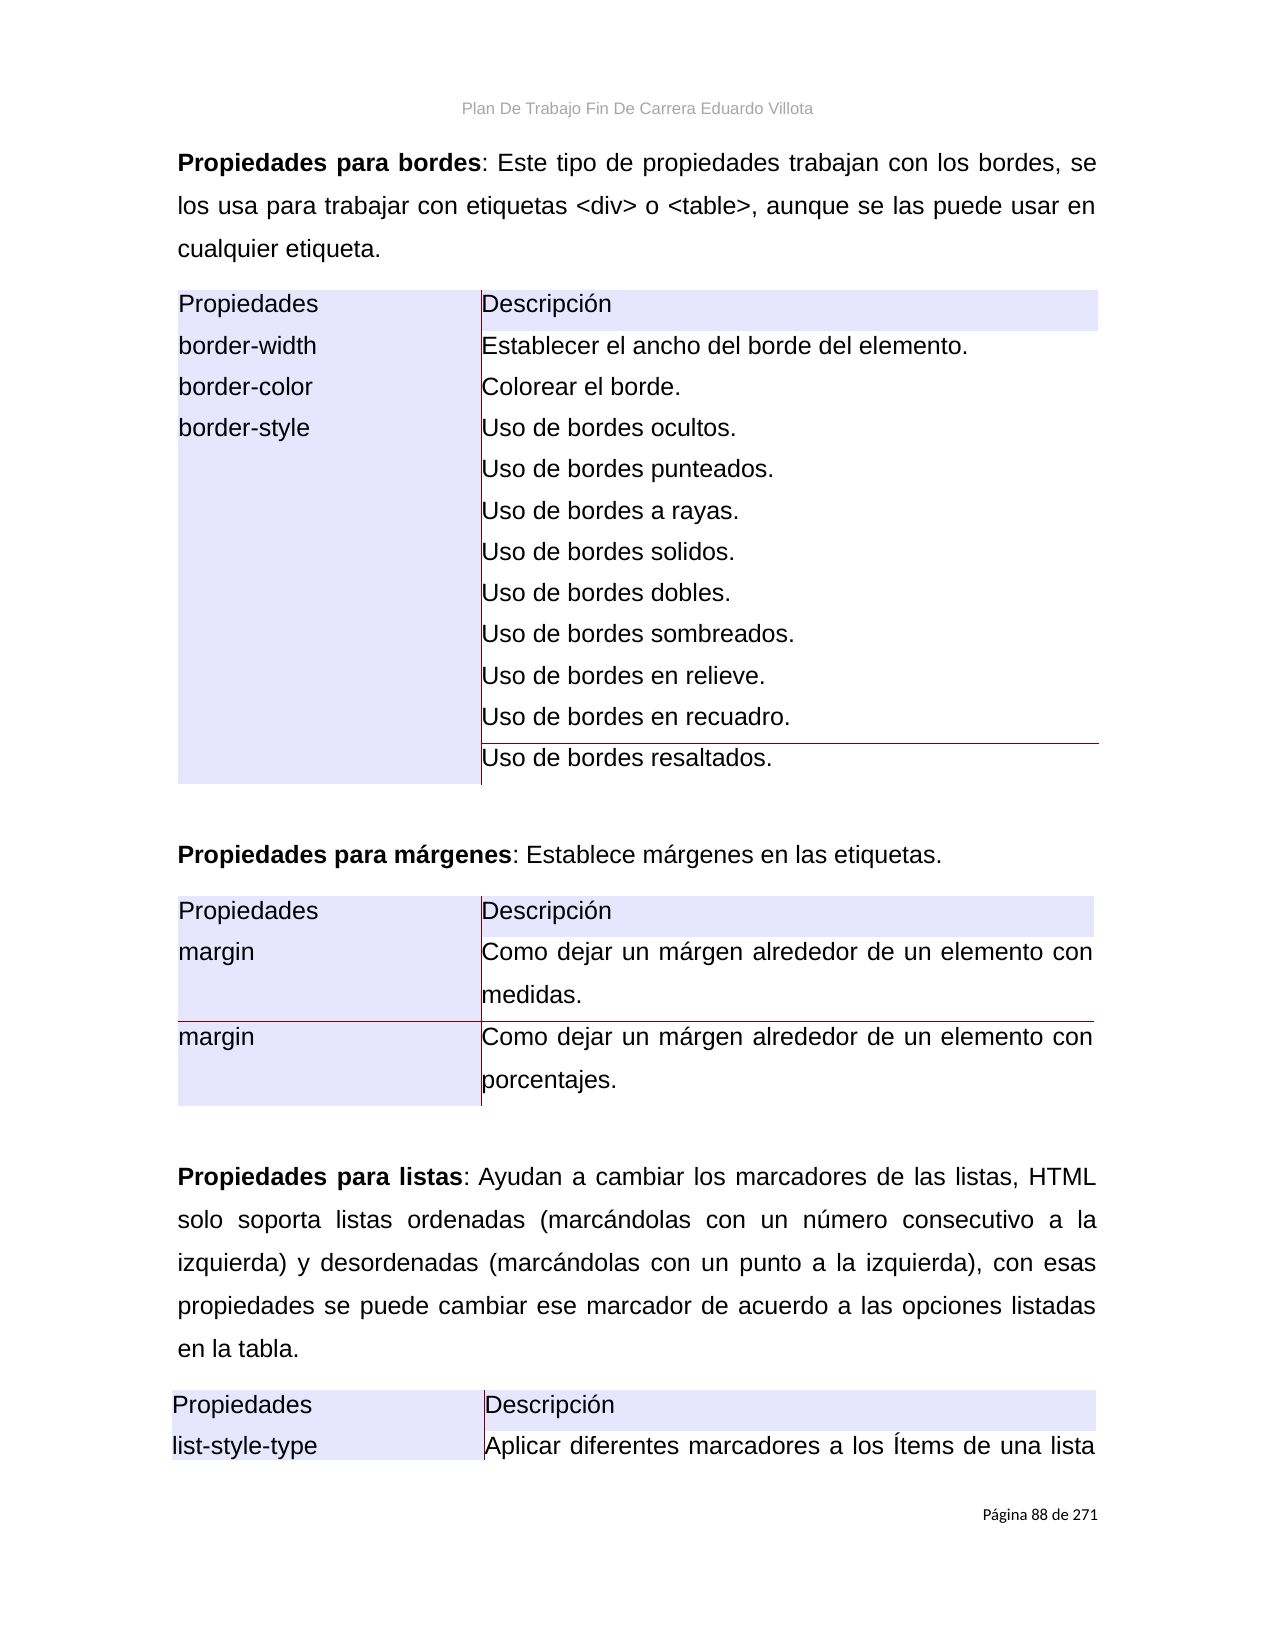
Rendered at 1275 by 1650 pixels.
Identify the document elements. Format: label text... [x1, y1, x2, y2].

table_cell margin [178, 1022, 481, 1106]
table_cell Colorear el borde. [482, 372, 1098, 413]
table_cell Uso de bordes dobles. [482, 578, 1098, 619]
table_header Descripción [485, 1390, 1096, 1431]
table_header Descripción [482, 896, 1094, 937]
table_cell margin [178, 937, 481, 1021]
table_header Propiedades [178, 290, 481, 331]
table_cell Como dejar un márgen alrededor de un elemento con porcentajes. [482, 1022, 1094, 1106]
table_cell Como dejar un márgen alrededor de un elemento con medidas. [482, 937, 1094, 1021]
table_cell Uso de bordes a rayas. [482, 496, 1098, 537]
table_cell Uso de bordes solidos. [482, 537, 1098, 578]
table_cell border-style [178, 413, 481, 784]
table_cell border-color [178, 372, 481, 413]
table_cell Uso de bordes en relieve. [482, 661, 1098, 702]
table_cell Uso de bordes resaltados. [482, 744, 1098, 784]
table_cell border-width [178, 331, 481, 372]
text Propiedades para listas: Ayudan a cambiar los marcadores de las listas, HTML solo soporta listas ordenadas (marcándolas con un número consecutivo a la izquierda) y desordenadas (marcándolas con un punto a la izquierda), con esas propiedades se puede cambiar ese marcador de acuerdo a las opciones listadas en la tabla. [177, 1162, 1098, 1363]
text Propiedades para márgenes: Establece márgenes en las etiquetas. [177, 840, 1098, 869]
table_cell Uso de bordes sombreados. [482, 620, 1098, 661]
table_cell Establecer el ancho del borde del elemento. [482, 331, 1098, 372]
table_header Propiedades [172, 1390, 484, 1431]
text Propiedades para bordes: Este tipo de propiedades trabajan con los bordes, se los usa para trabajar con etiquetas <div> o <table>, aunque se las puede usar en cualquier etiqueta. [177, 148, 1098, 263]
table_cell Uso de bordes punteados. [482, 455, 1098, 496]
table_cell Aplicar diferentes marcadores a los Ítems de una lista [485, 1431, 1096, 1460]
table_cell list-style-type [172, 1431, 484, 1460]
table_header Propiedades [178, 896, 481, 937]
table_cell Uso de bordes en recuadro. [482, 702, 1098, 743]
table_cell Uso de bordes ocultos. [482, 413, 1098, 454]
table_header Descripción [482, 290, 1098, 331]
